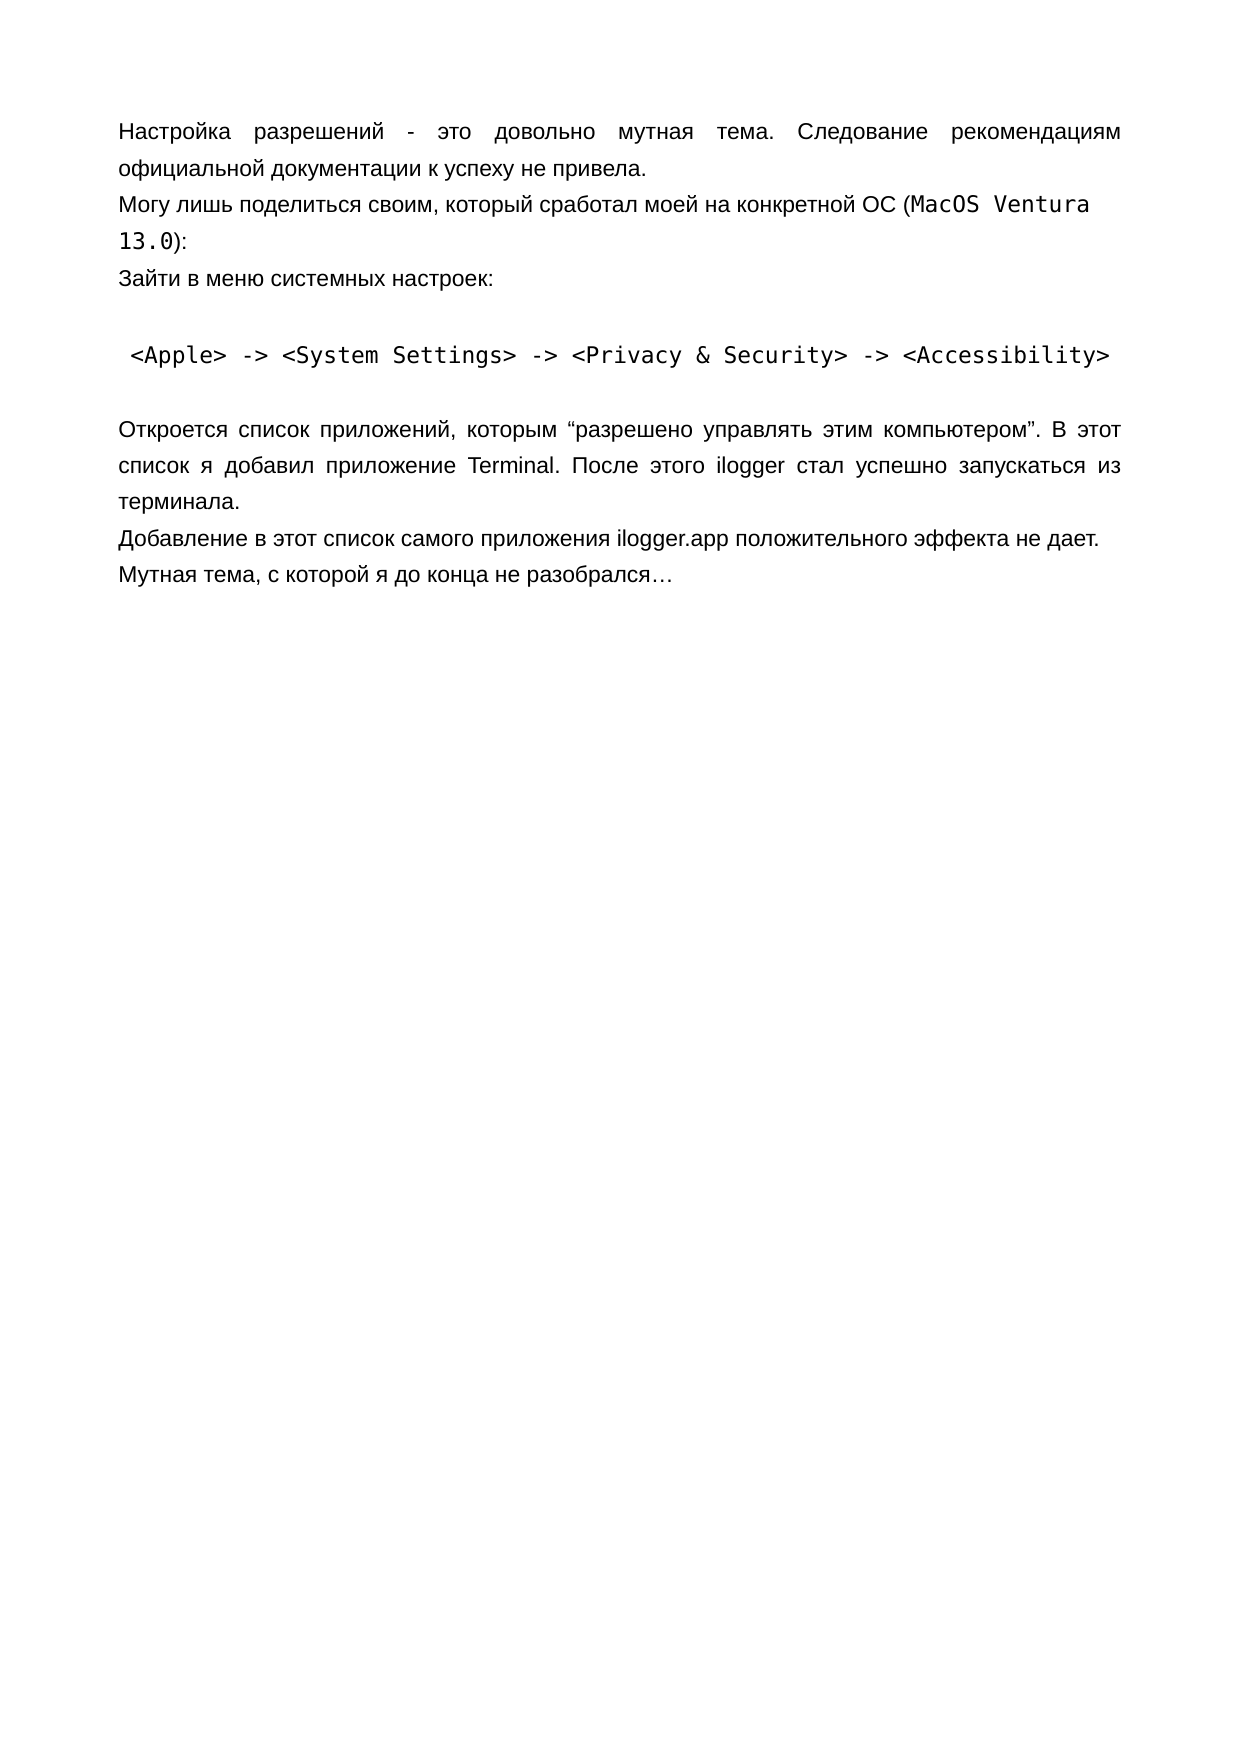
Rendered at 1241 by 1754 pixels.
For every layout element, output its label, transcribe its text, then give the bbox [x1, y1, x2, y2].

text <Apple> -> <System Settings> -> <Privacy & Security> -> <Accessibility> [118, 342, 1122, 369]
text Настройка разрешений - это довольно мутная тема. Следование рекомендациям официальной документации к успеху не привела. [118, 118, 1122, 181]
text Зайти в меню системных настроек: [118, 265, 1122, 291]
text Добавление в этот список самого приложения ilogger.app положительного эффекта не дает. [118, 525, 1122, 551]
text Откроется список приложений, которым “разрешено управлять этим компьютером”. В этот список я добавил приложение Terminal. После этого ilogger стал успешно запускаться из терминала. [118, 416, 1122, 515]
text Мутная тема, с которой я до конца не разобрался… [118, 561, 1122, 587]
text Могу лишь поделиться своим, который сработал моей на конкретной ОС (MacOS Ventura 13.0): [118, 191, 1122, 255]
